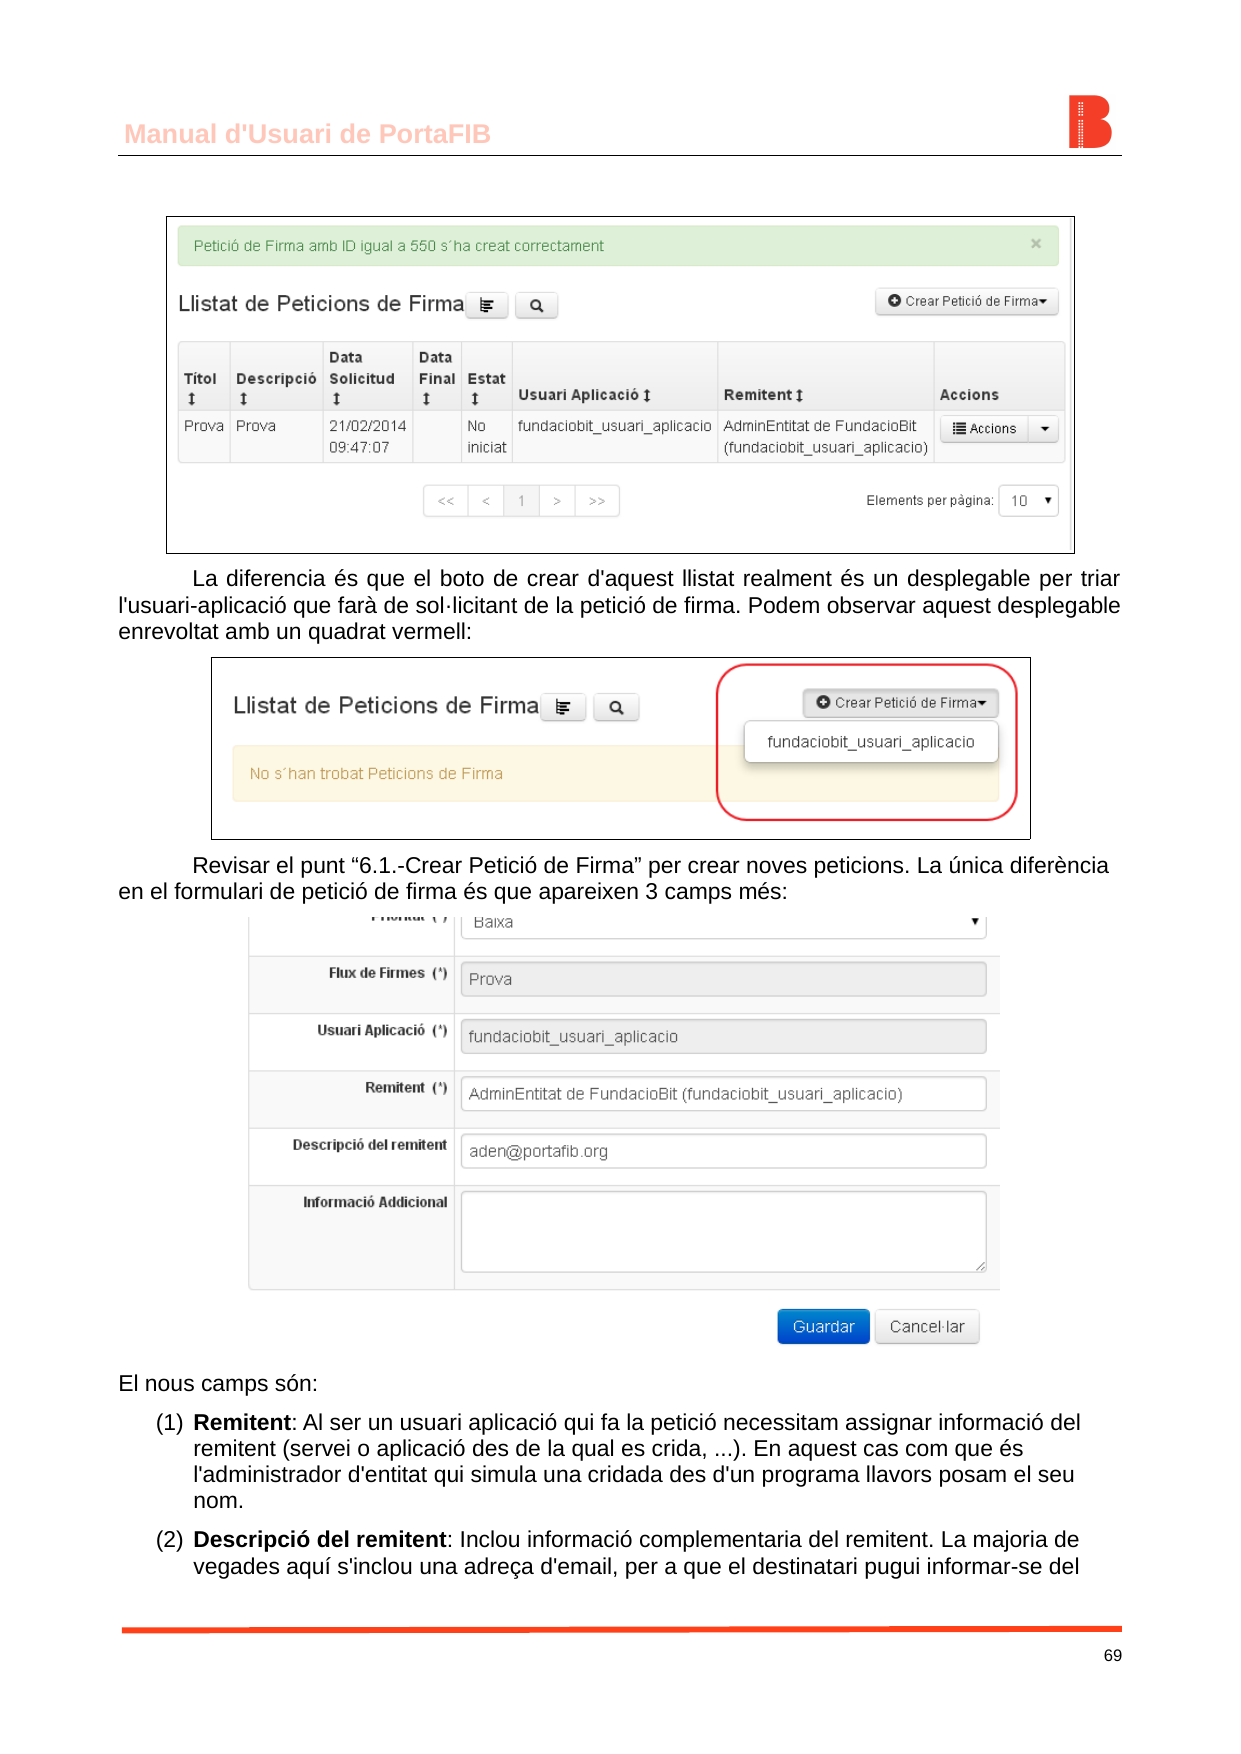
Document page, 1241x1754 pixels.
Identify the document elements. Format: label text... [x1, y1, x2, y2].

text Revisar el punt “6.1.-Crear Petició de Firma” per crear noves peticions. La única diferència en el formulari de petició de firma és que apareixen 3 camps més: [118, 852, 1122, 904]
picture [213, 659, 1027, 837]
list Descripció del remitent: Inclou informació complementaria del remitent. La majoria de vegades aquí s'inclou una adreça d'email, per a que el destinatari pugui informar-se del [156, 1526, 1122, 1579]
text El nous camps són: [118, 1369, 1122, 1396]
picture [168, 218, 1072, 550]
text La diferencia és que el boto de crear d'aquest llistat realment és un desplegable per triar l'usuari-aplicació que farà de sol·licitant de la petició de firma. Podem observar aquest desplegable enrevoltat amb un quadrat vermell: [118, 565, 1122, 644]
picture [240, 917, 1000, 1357]
picture [1063, 94, 1117, 150]
list Remitent: Al ser un usuari aplicació qui fa la petició necessitam assignar informació del remitent (servei o aplicació des de la qual es crida, ...). En aquest cas com que és l'administrador d'entitat qui simula una cridada des d'un programa llavors posam el seu nom. [156, 1408, 1122, 1514]
